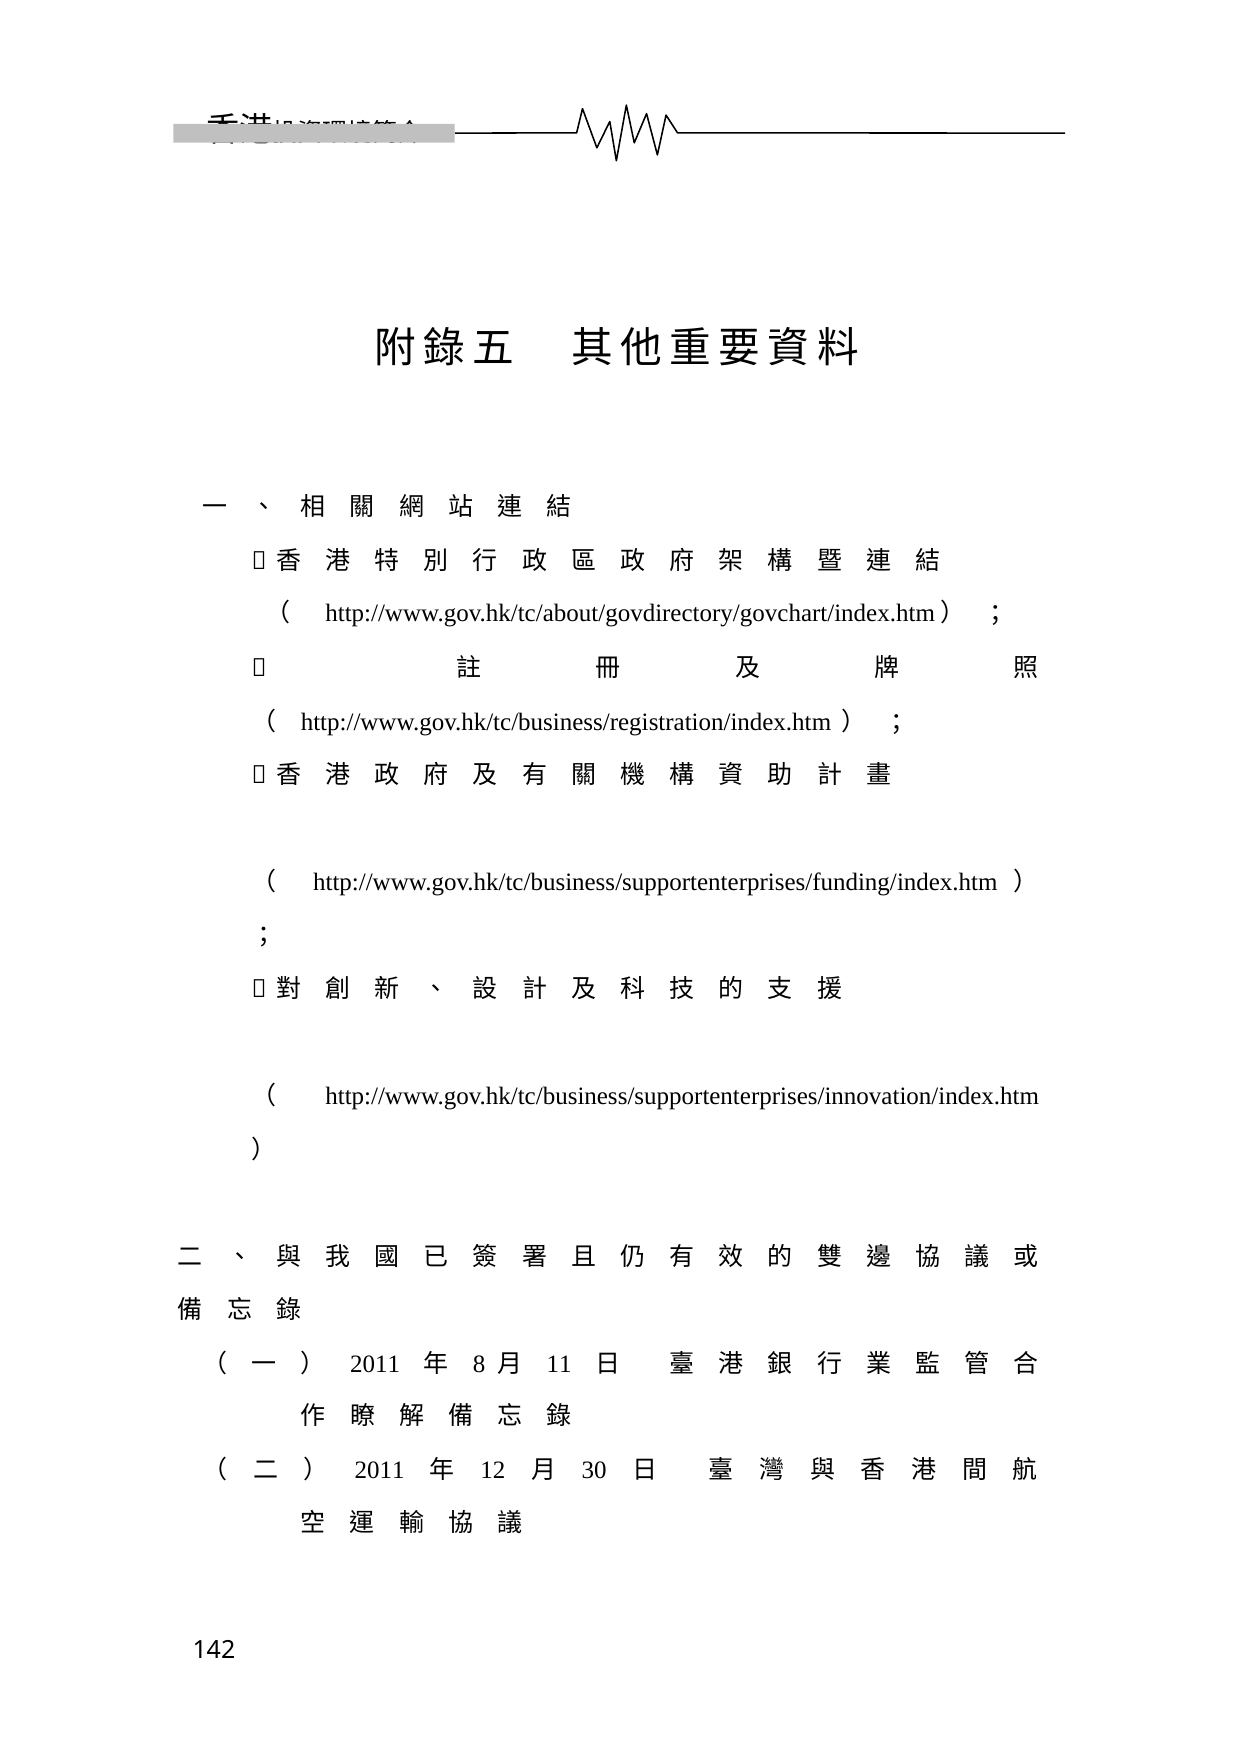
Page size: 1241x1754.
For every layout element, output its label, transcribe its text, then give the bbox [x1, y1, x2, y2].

text （二）2011年12月30日 臺灣與香港間航空運輸協議 [202, 1442, 1063, 1549]
text 一、相關網站連結 [178, 478, 1063, 532]
text  香港特別行政區政府架構暨連結 [233, 532, 1063, 585]
text （http://www.gov.hk/tc/business/supportenterprises/funding/index.htm）； [233, 799, 1063, 960]
text 二、與我國已簽署且仍有效的雙邊協議或備忘錄 [178, 1228, 1063, 1335]
text  香港政府及有關機構資助計畫 [233, 746, 1063, 799]
text 附錄五 其他重要資料 [178, 291, 1063, 398]
text  註冊及牌照（http://www.gov.hk/tc/business/registration/index.htm）； [233, 639, 1063, 746]
text  對創新、設計及科技的支援 [233, 960, 1063, 1013]
text （http://www.gov.hk/tc/business/supportenterprises/innovation/index.htm） [233, 1013, 1063, 1174]
text （http://www.gov.hk/tc/about/govdirectory/govchart/index.htm）； [233, 585, 1063, 639]
text （一）2011年8月11日 臺港銀行業監管合作瞭解備忘錄 [202, 1335, 1063, 1442]
